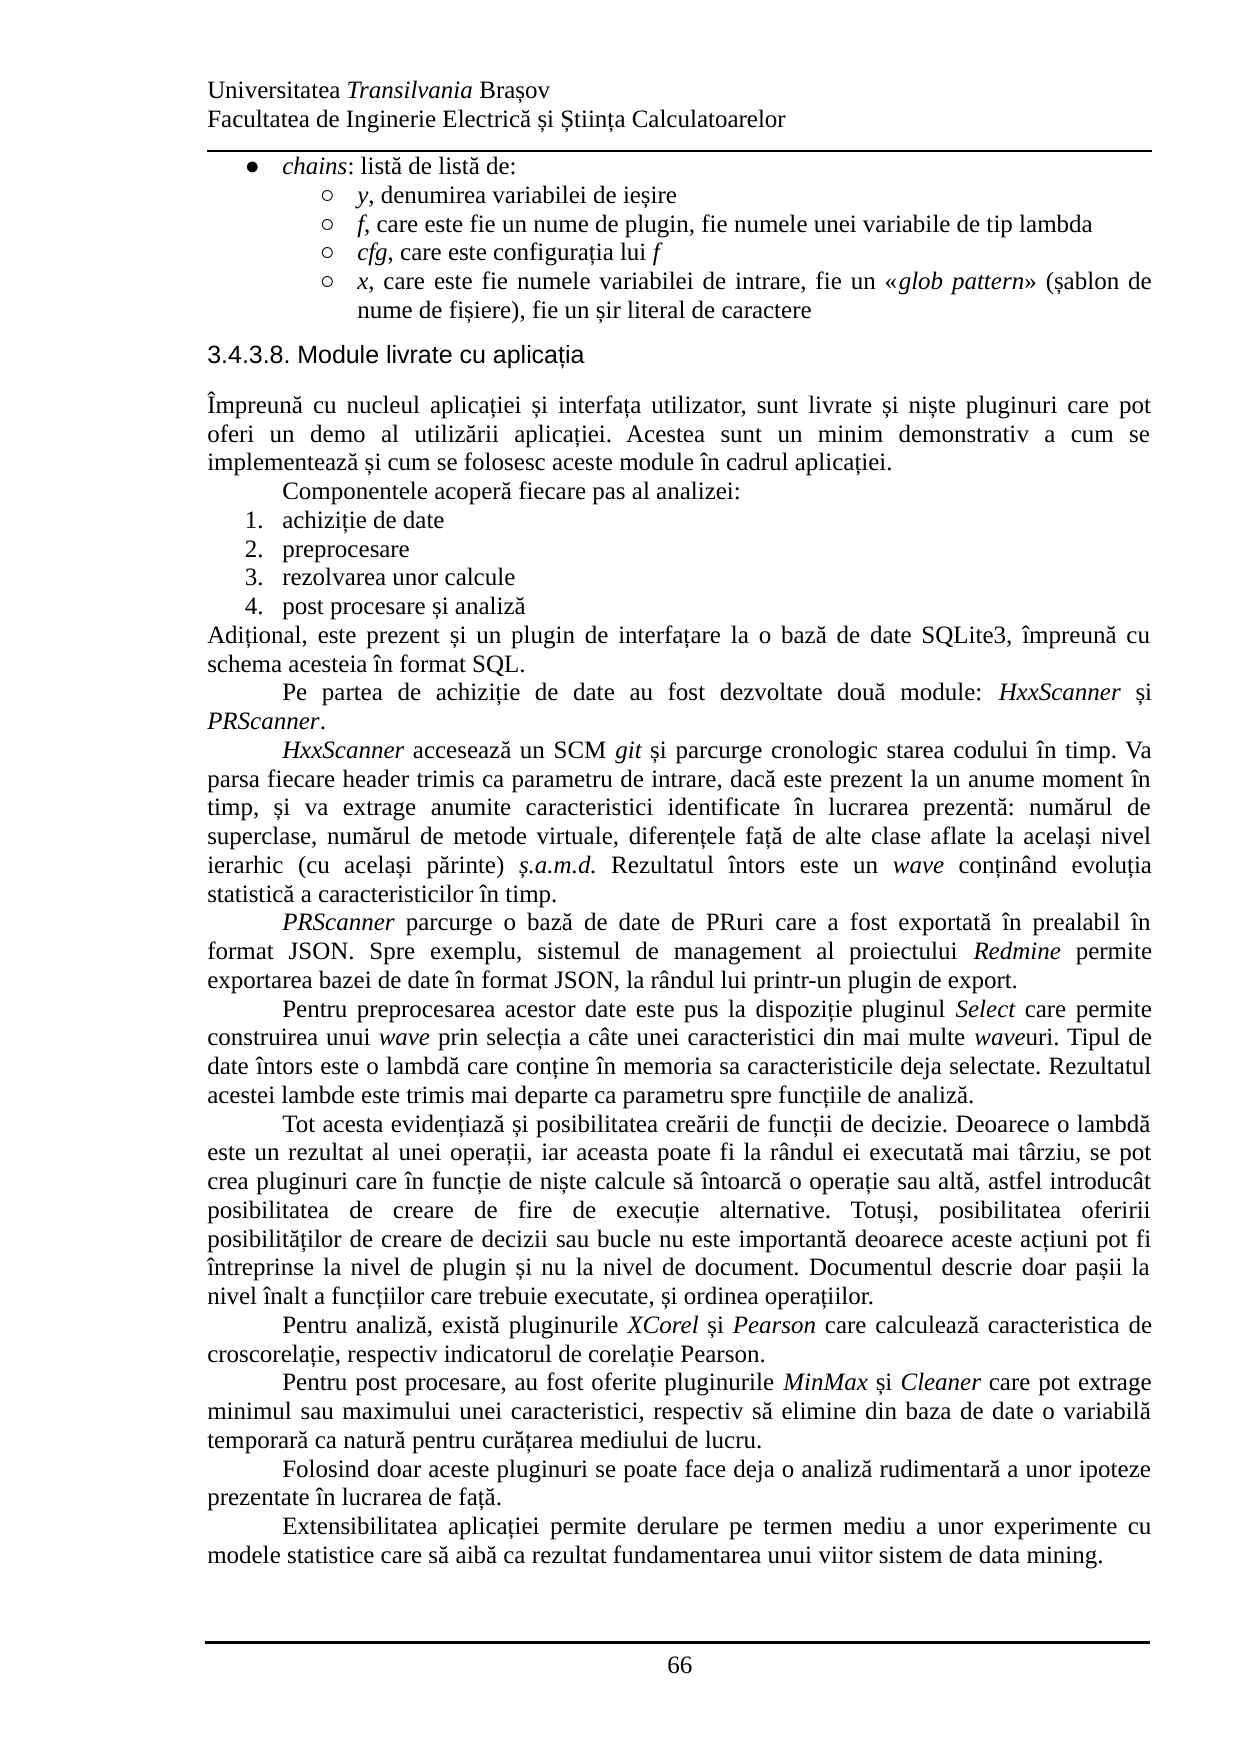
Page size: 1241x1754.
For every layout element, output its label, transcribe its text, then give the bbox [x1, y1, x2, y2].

list achiziție de date [244, 505, 1152, 534]
text PRScanner parcurge o bază de date de PRuri care a fost exportată în prealabil în format JSON. Spre exemplu, sistemul de management al proiectului Redmine permite exportarea bazei de date în format JSON, la rândul lui printr-un plugin de export. [207, 907, 1152, 994]
list chains: listă de listă de: [244, 152, 1152, 180]
text Pentru preprocesarea acestor date este pus la dispoziție pluginul Select care permite construirea unui wave prin selecția a câte unei caracteristici din mai multe waveuri. Tipul de date întors este o lambdă care conține în memoria sa caracteristicile deja selectate. Rezultatul acestei lambde este trimis mai departe ca parametru spre funcțiile de analiză. [207, 994, 1152, 1109]
text Adițional, este prezent și un plugin de interfațare la o bază de date SQLite3, împreună cu schema acesteia în format SQL. [207, 620, 1152, 677]
text Extensibilitatea aplicației permite derulare pe termen mediu a unor experimente cu modele statistice care să aibă ca rezultat fundamentarea unui viitor sistem de data mining. [207, 1511, 1152, 1569]
text Componentele acoperă fiecare pas al analizei: [207, 476, 1152, 505]
text Pentru analiză, există pluginurile XCorel și Pearson care calculează caracteristica de croscorelație, respectiv indicatorul de corelație Pearson. [207, 1310, 1152, 1367]
list x, care este fie numele variabilei de intrare, fie un «glob pattern» (șablon de nume de fișiere), fie un șir literal de caractere [319, 266, 1152, 324]
list post procesare și analiză [244, 591, 1152, 620]
list preprocesare [244, 534, 1152, 562]
text HxxScanner accesează un SCM git și parcurge cronologic starea codului în timp. Va parsa fiecare header trimis ca parametru de intrare, dacă este prezent la un anume moment în timp, și va extrage anumite caracteristici identificate în lucrarea prezentă: numărul de superclase, numărul de metode virtuale, diferențele față de alte clase aflate la același nivel ierarhic (cu același părinte) ș.a.m.d. Rezultatul întors este un wave conținând evoluția statistică a caracteristicilor în timp. [207, 735, 1152, 907]
text Pe partea de achiziție de date au fost dezvoltate două module: HxxScanner și PRScanner. [207, 677, 1152, 735]
text Tot acesta evidențiază și posibilitatea creării de funcții de decizie. Deoarece o lambdă este un rezultat al unei operații, iar aceasta poate fi la rândul ei executată mai târziu, se pot crea pluginuri care în funcție de niște calcule să întoarcă o operație sau altă, astfel introducât posibilitatea de creare de fire de execuție alternative. Totuși, posibilitatea oferirii posibilităților de creare de decizii sau bucle nu este importantă deoarece aceste acțiuni pot fi întreprinse la nivel de plugin și nu la nivel de document. Documentul descrie doar pașii la nivel înalt a funcțiilor care trebuie executate, și ordinea operațiilor. [207, 1109, 1152, 1310]
text Folosind doar aceste pluginuri se poate face deja o analiză rudimentară a unor ipoteze prezentate în lucrarea de față. [207, 1454, 1152, 1511]
list cfg, care este configurația lui f [319, 237, 1152, 266]
text Împreună cu nucleul aplicației și interfața utilizator, sunt livrate și niște pluginuri care pot oferi un demo al utilizării aplicației. Acestea sunt un minim demonstrativ a cum se implementează și cum se folosesc aceste module în cadrul aplicației. [207, 390, 1152, 476]
subtitle Module livrate cu aplicația [207, 340, 1023, 369]
list rezolvarea unor calcule [244, 562, 1152, 591]
list y, denumirea variabilei de ieșire [319, 180, 1152, 209]
list f, care este fie un nume de plugin, fie numele unei variabile de tip lambda [319, 209, 1152, 237]
text Pentru post procesare, au fost oferite pluginurile MinMax și Cleaner care pot extrage minimul sau maximului unei caracteristici, respectiv să elimine din baza de date o variabilă temporară ca natură pentru curățarea mediului de lucru. [207, 1367, 1152, 1454]
